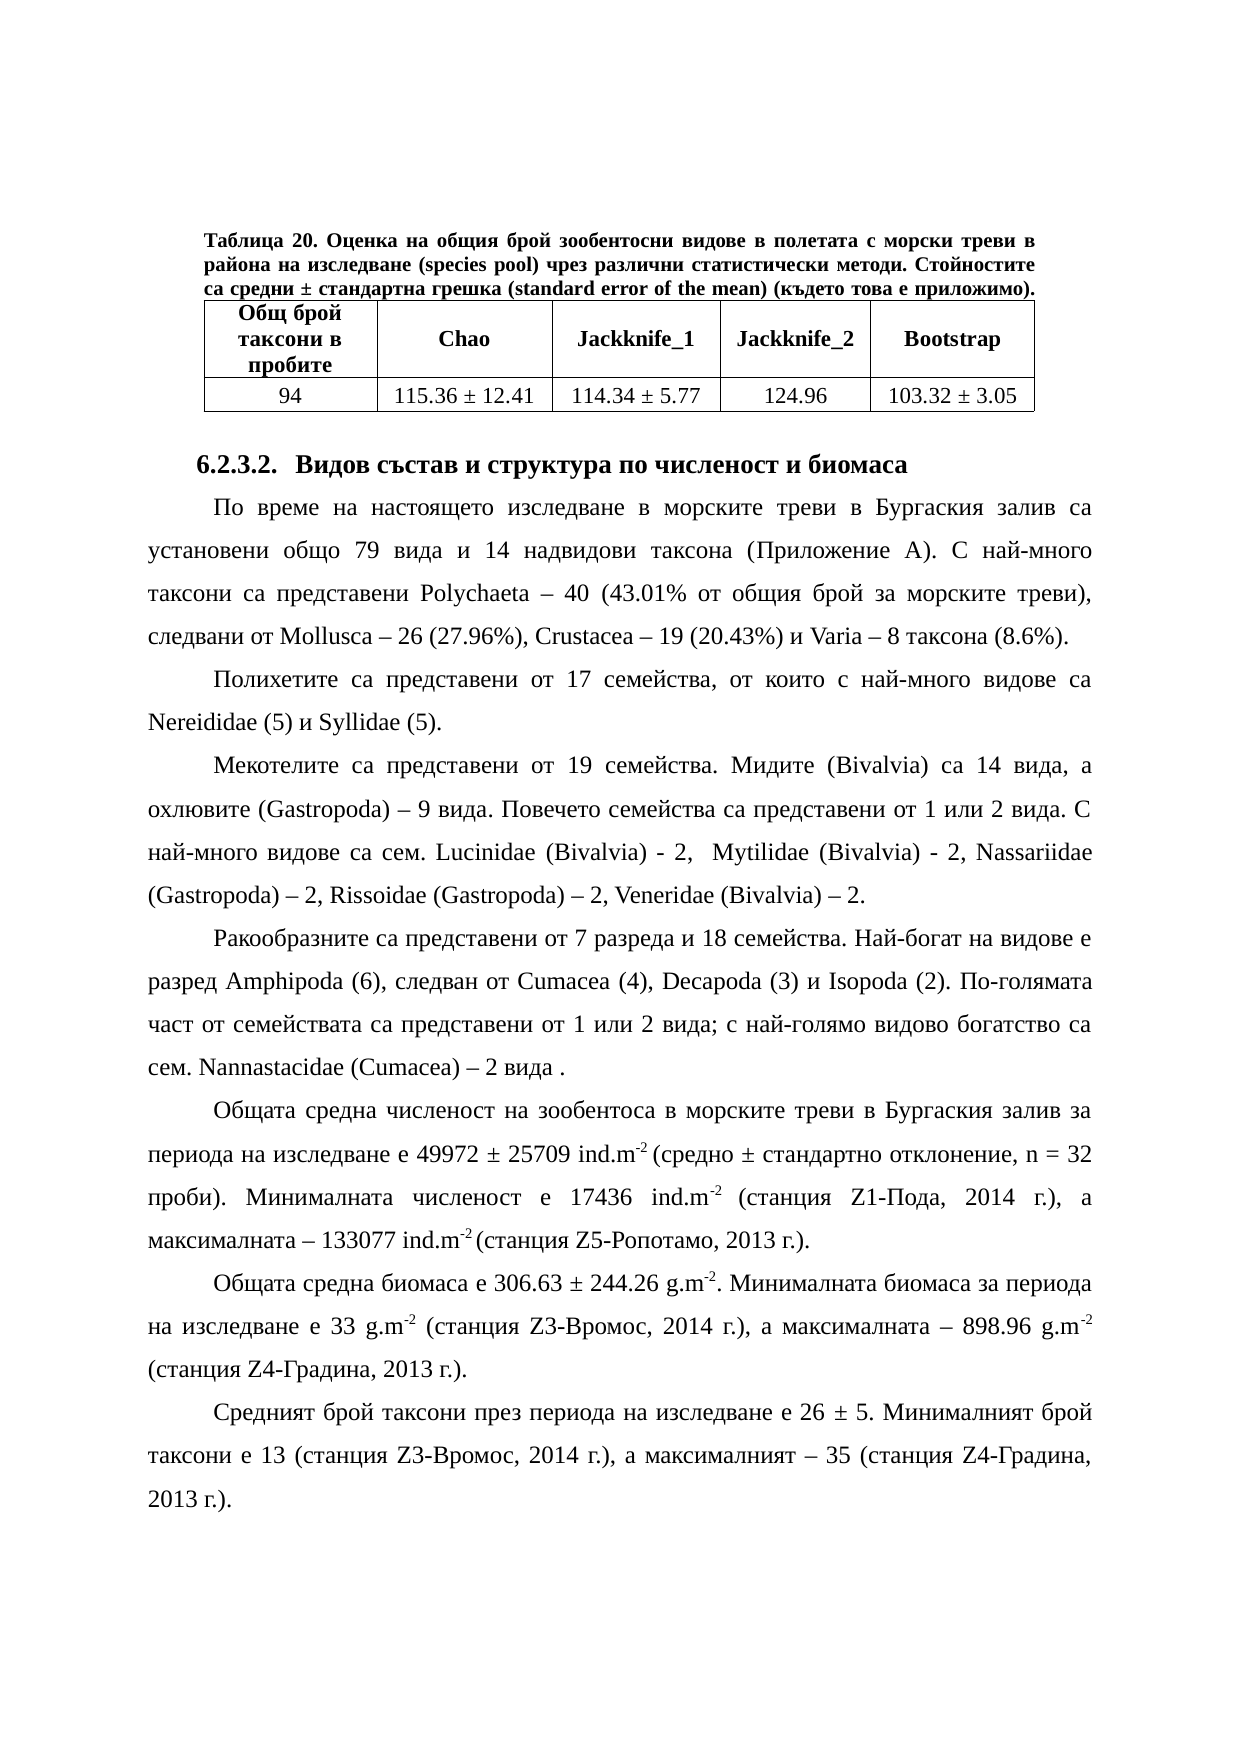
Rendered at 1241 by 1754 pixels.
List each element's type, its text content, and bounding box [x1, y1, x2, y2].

text Таблица 20. Оценка на общия брой зообентосни видове в полетата с морски треви в района на изследване (species pool) чрез различни статистически методи. Стойностите са средни ± стандартна грешка (standard error of the mean) (където това е приложимо). [204, 228, 1037, 412]
text Ракообразните са представени от 7 разреда и 18 семейства. Най-богат на видове е разред Amphipoda (6), следван от Cumacea (4), Decapoda (3) и Isopoda (2). По-голямата част от семействата са представени от 1 или 2 вида; с най-голямо видово богатство са сем. Nannastacidae (Cumacea) – 2 вида . [148, 923, 1093, 1081]
text Мекотелите са представени от 19 семейства. Мидите (Bivalvia) са 14 вида, а охлювите (Gastropoda) – 9 вида. Повечето семейства са представени от 1 или 2 вида. С най-много видове са сем. Lucinidae (Bivalvia) - 2, Mytilidae (Bivalvia) - 2, Nassariidae (Gastropoda) – 2, Rissoidae (Gastropoda) – 2, Veneridae (Bivalvia) – 2. [148, 751, 1093, 909]
text Средният брой таксони през периода на изследване е 26 ± 5. Минималният брой таксони е 13 (станция Z3-Вромос, 2014 г.), а максималният – 35 (станция Z4-Градина, 2013 г.). [148, 1397, 1093, 1512]
subtitle Видов състав и структура по численост и биомаса [266, 448, 1093, 479]
text Полихетите са представени от 17 семейства, от които с най-много видове са Nereididae (5) и Syllidae (5). [148, 664, 1093, 736]
text Общата средна численост на зообентоса в морските треви в Бургаския залив за периода на изследване е 49972 ± 25709 ind.m-2 (средно ± стандартно отклонение, n = 32 проби). Минималната численост е 17436 ind.m-2 (станция Z1-Пода, 2014 г.), а максималната – 133077 ind.m-2 (станция Z5-Ропотамо, 2013 г.). [148, 1096, 1093, 1254]
text Общата средна биомаса е 306.63 ± 244.26 g.m-2. Минималната биомаса за периода на изследване е 33 g.m-2 (станция Z3-Вромос, 2014 г.), а максималната – 898.96 g.m-2 (станция Z4-Градина, 2013 г.). [148, 1268, 1093, 1383]
text По време на настоящето изследване в морските треви в Бургаския залив са установени общо 79 вида и 14 надвидови таксона (Приложение А). С най-много таксони са представени Polychaeta – 40 (43.01% от общия брой за морските треви), следвани от Mollusca – 26 (27.96%), Crustacea – 19 (20.43%) и Varia – 8 таксона (8.6%). [148, 492, 1093, 650]
